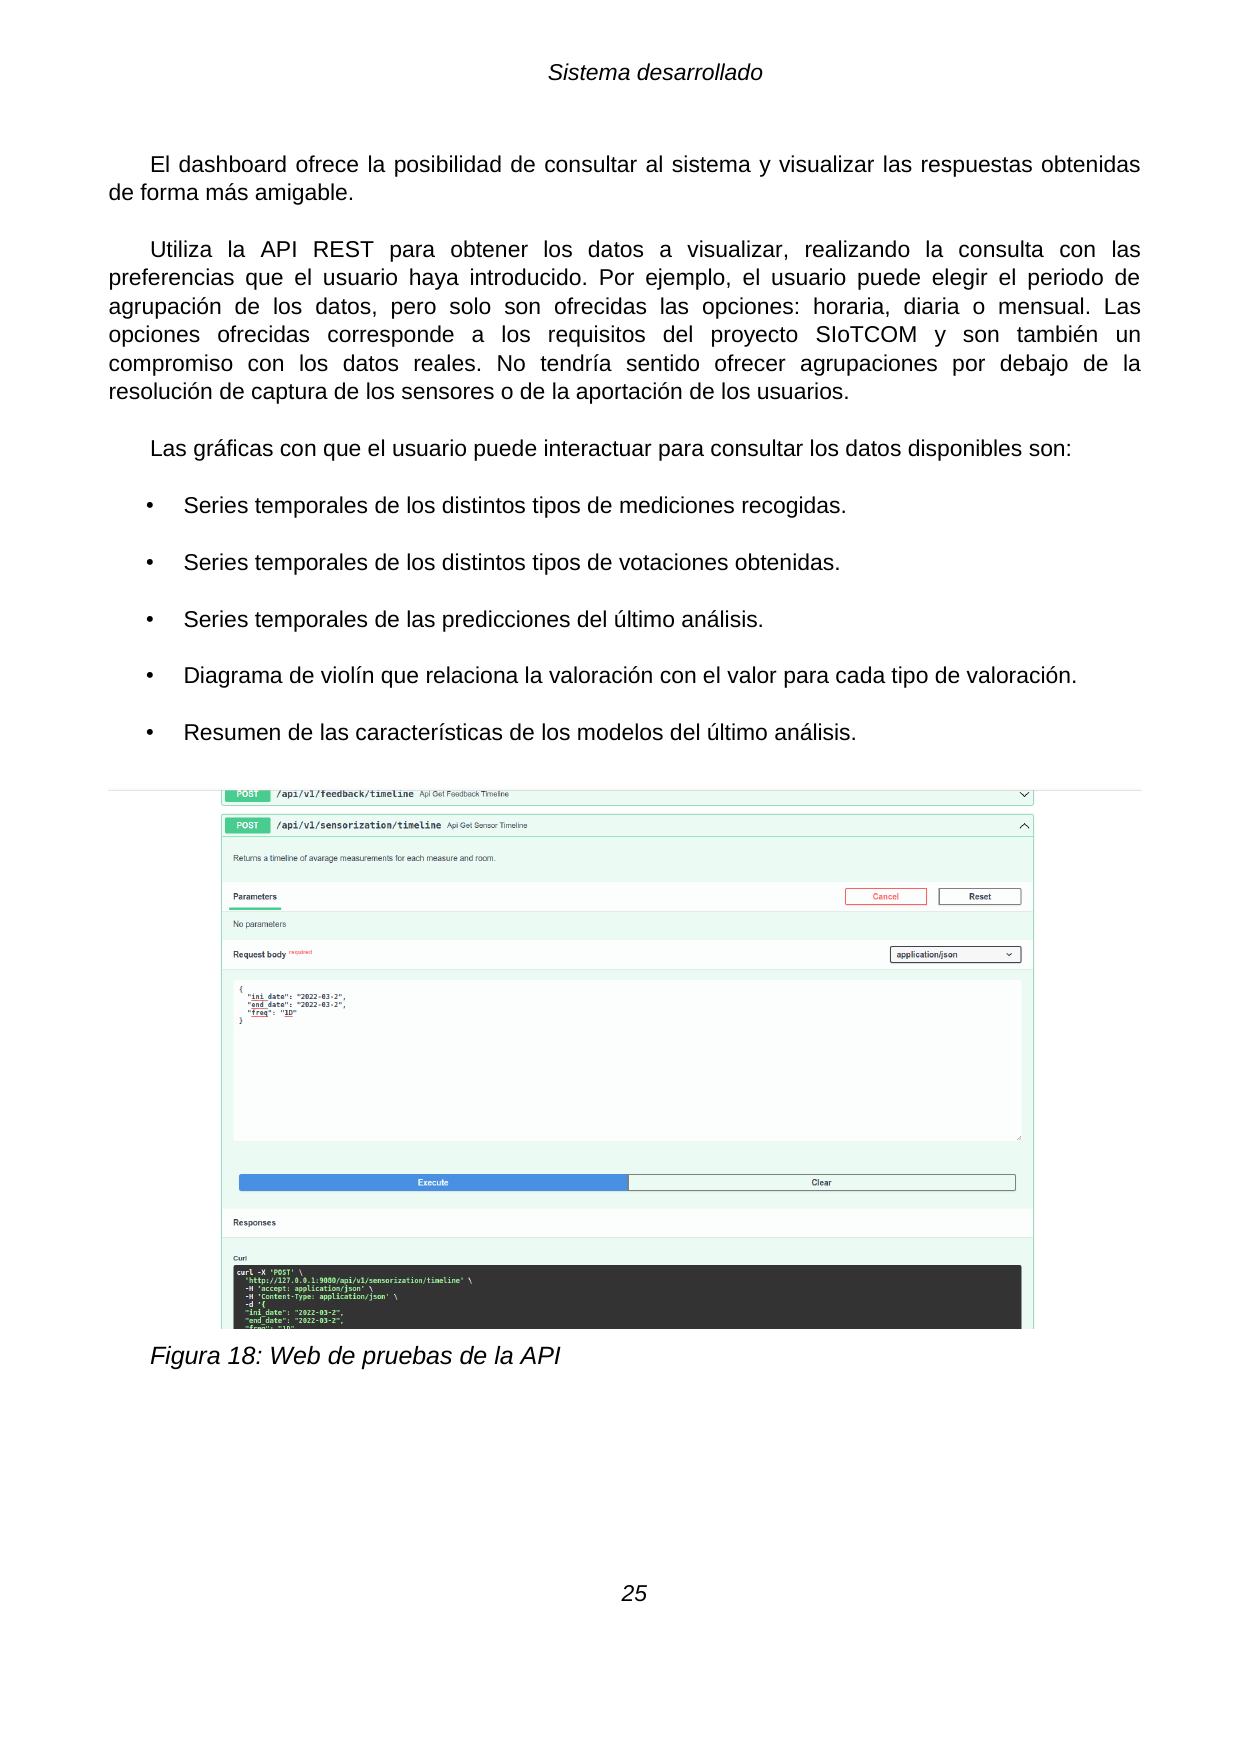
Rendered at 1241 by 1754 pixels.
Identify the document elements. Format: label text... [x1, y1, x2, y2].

text Utiliza la API REST para obtener los datos a visualizar, realizando la consulta con las preferencias que el usuario haya introducido. Por ejemplo, el usuario puede elegir el periodo de agrupación de los datos, pero solo son ofrecidas las opciones: horaria, diaria o mensual. Las opciones ofrecidas corresponde a los requisitos del proyecto SIoTCOM y son también un compromiso con los datos reales. No tendría sentido ofrecer agrupaciones por debajo de la resolución de captura de los sensores o de la aportación de los usuarios. [108, 236, 1142, 404]
picture [108, 788, 1142, 1329]
list Series temporales de los distintos tipos de votaciones obtenidas. [146, 549, 1142, 575]
list Resumen de las características de los modelos del último análisis. [146, 719, 1142, 746]
text Las gráficas con que el usuario puede interactuar para consultar los datos disponibles son: [108, 435, 1142, 461]
text Figura 18: Web de pruebas de la API [108, 1329, 1142, 1369]
list Series temporales de las predicciones del último análisis. [146, 606, 1142, 632]
list Series temporales de los distintos tipos de mediciones recogidas. [146, 492, 1142, 518]
text El dashboard ofrece la posibilidad de consultar al sistema y visualizar las respuestas obtenidas de forma más amigable. [108, 151, 1142, 205]
list Diagrama de violín que relaciona la valoración con el valor para cada tipo de valoración. [146, 662, 1142, 689]
